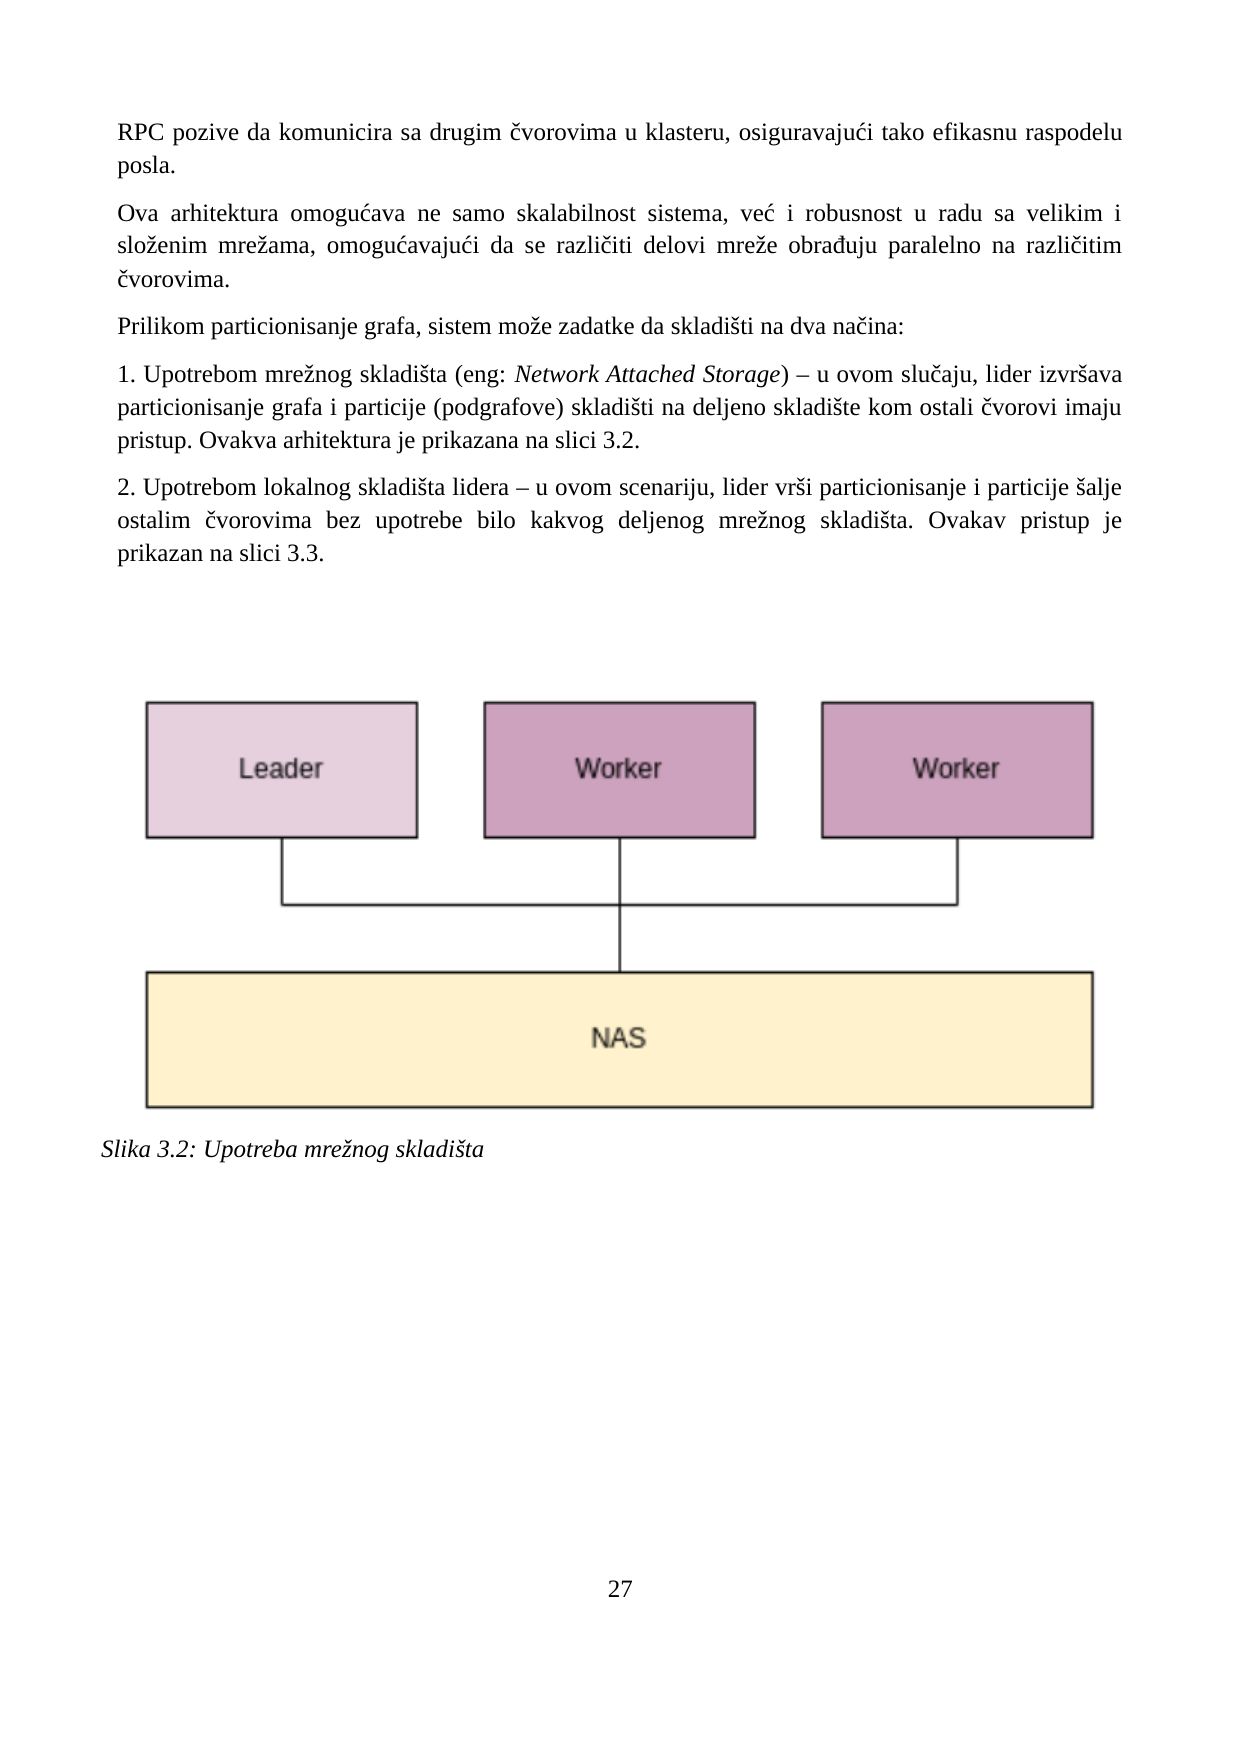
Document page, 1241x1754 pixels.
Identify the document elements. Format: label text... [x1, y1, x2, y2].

picture [117, 693, 1124, 1134]
text Prilikom particionisanje grafa, sistem može zadatke da skladišti na dva načina: [117, 311, 1123, 340]
text Ova arhitektura omogućava ne samo skalabilnost sistema, već i robusnost u radu sa velikim i složenim mrežama, omogućavajući da se različiti delovi mreže obrađuju paralelno na različitim čvorovima. [117, 198, 1123, 292]
text RPC pozive da komunicira sa drugim čvorovima u klasteru, osiguravajući tako efikasnu raspodelu posla. [117, 117, 1123, 179]
text 1. Upotrebom mrežnog skladišta (eng: Network Attached Storage) – u ovom slučaju, lider izvršava particionisanje grafa i particije (podgrafove) skladišti na deljeno skladište kom ostali čvorovi imaju pristup. Ovakva arhitektura je prikazana na slici 3.2. [117, 359, 1123, 454]
text 2. Upotrebom lokalnog skladišta lidera – u ovom scenariju, lider vrši particionisanje i particije šalje ostalim čvorovima bez upotrebe bilo kakvog deljenog mrežnog skladišta. Ovakav pristup je prikazan na slici 3.3. [117, 472, 1123, 567]
text Slika 3.2: Upotreba mrežnog skladišta [101, 1134, 1139, 1163]
